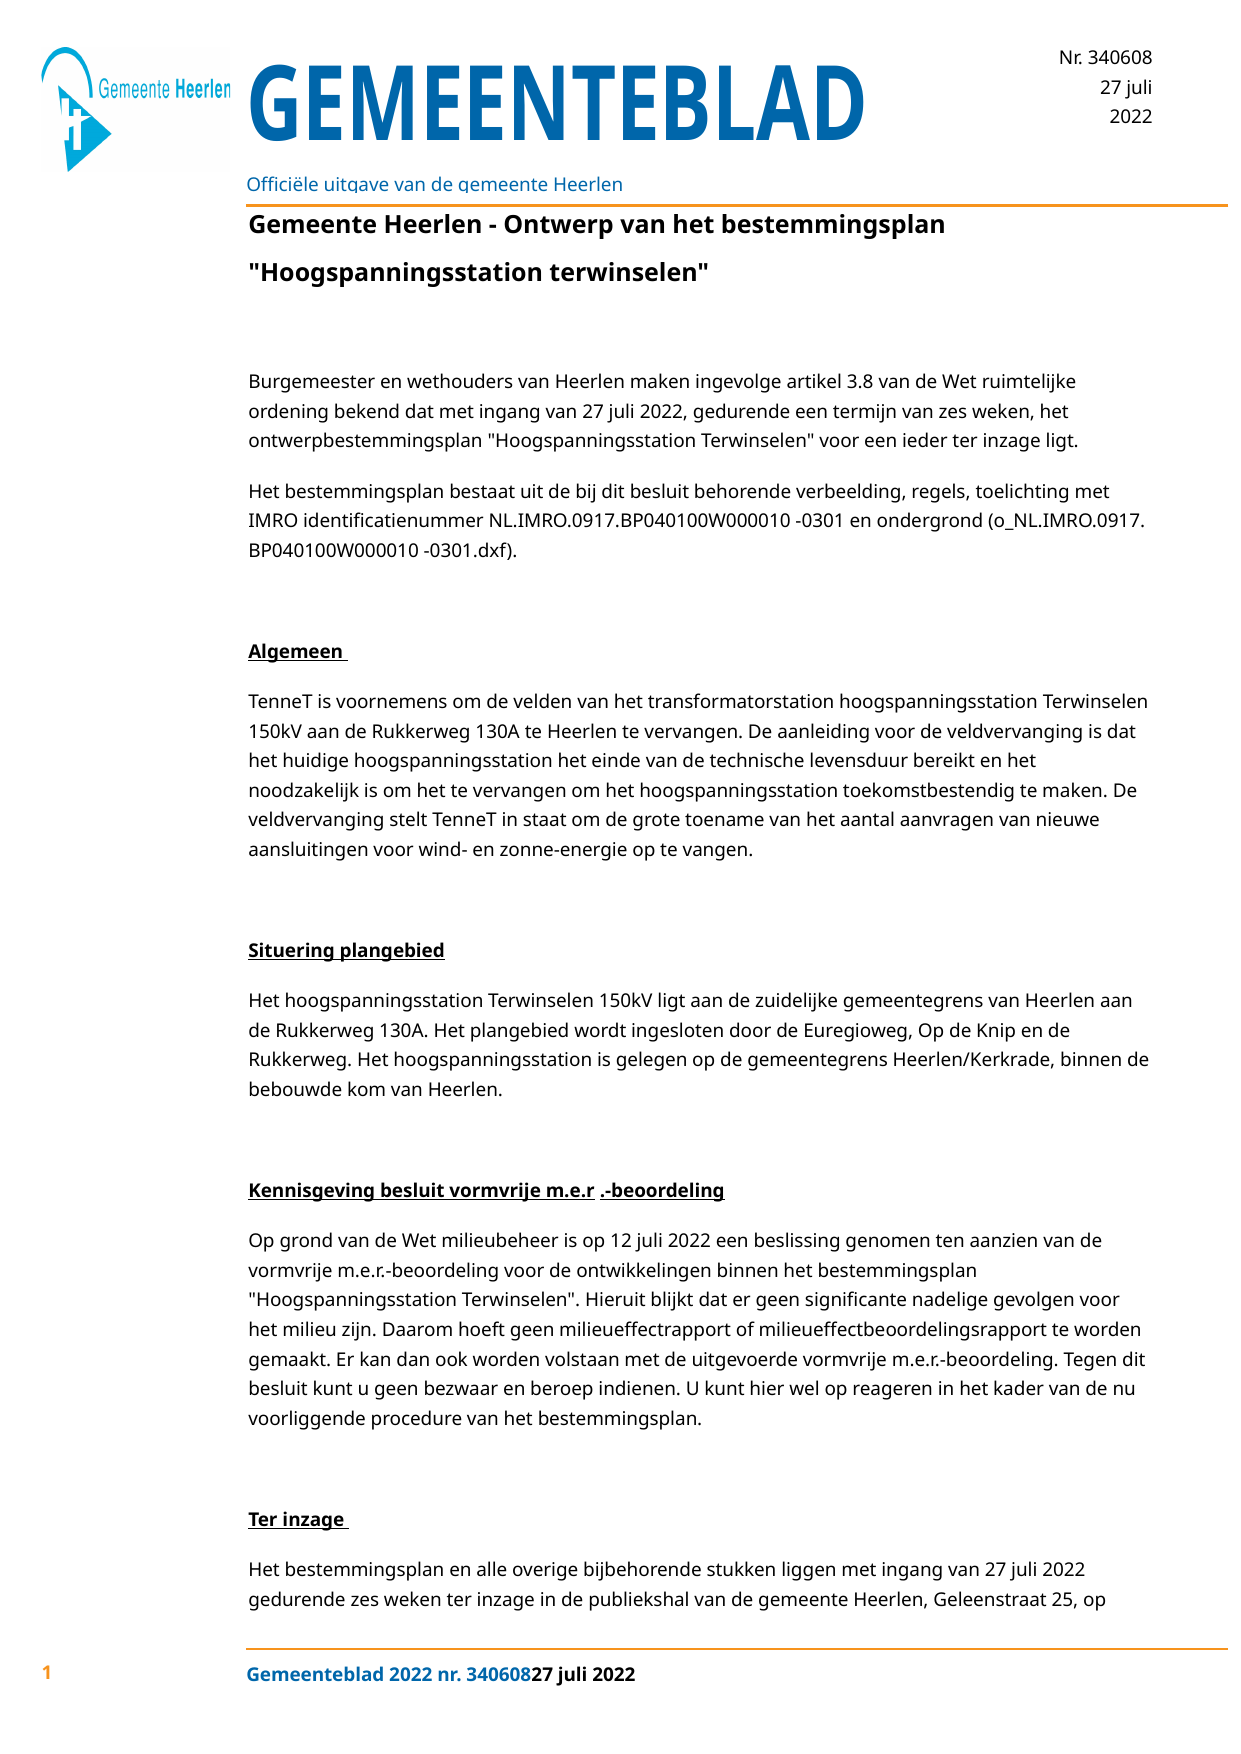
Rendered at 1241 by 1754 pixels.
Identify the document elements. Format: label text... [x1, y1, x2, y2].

text Het hoogspanningsstation Terwinselen 150kV ligt aan de zuidelijke gemeentegrens van Heerlen aan de Rukkerweg 130A. Het plangebied wordt ingesloten door de Euregioweg, Op de Knip en de Rukkerweg. Het hoogspanningsstation is gelegen op de gemeentegrens Heerlen/Kerkrade, binnen de bebouwde kom van Heerlen. [248, 987, 1152, 1102]
text Het bestemmingsplan en alle overige bijbehorende stukken liggen met ingang van 27 juli 2022 gedurende zes weken ter inzage in de publiekshal van de gemeente Heerlen, Geleenstraat 25, op [248, 1556, 1152, 1612]
picture [41, 47, 59, 70]
text Ter inzage [248, 1506, 1152, 1532]
text TenneT is voornemens om de velden van het transformatorstation hoogspanningsstation Terwinselen 150kV aan de Rukkerweg 130A te Heerlen te vervangen. De aanleiding voor de veldvervanging is dat het huidige hoogspanningsstation het einde van de technische levensduur bereikt en het noodzakelijk is om het te vervangen om het hoogspanningsstation toekomstbestendig te maken. De veldvervanging stelt TenneT in staat om de grote toename van het aantal aanvragen van nieuwe aansluitingen voor wind- en zonne-energie op te vangen. [248, 688, 1152, 862]
text Algemeen [248, 638, 1152, 664]
picture [41, 47, 231, 172]
text Op grond van de Wet milieubeheer is op 12 juli 2022 een beslissing genomen ten aanzien van de vormvrije m.e.r.-beoordeling voor de ontwikkelingen binnen het bestemmingsplan "Hoogspanningsstation Terwinselen". Hieruit blijkt dat er geen significante nadelige gevolgen voor het milieu zijn. Daarom hoeft geen milieueffectrapport of milieueffectbeoordelingsrapport te worden gemaakt. Er kan dan ook worden volstaan met de uitgevoerde vormvrije m.e.r.-beoordeling. Tegen dit besluit kunt u geen bezwaar en beroep indienen. U kunt hier wel op reageren in het kader van de nu voorliggende procedure van het bestemmingsplan. [248, 1227, 1152, 1431]
text Burgemeester en wethouders van Heerlen maken ingevolge artikel 3.8 van de Wet ruimtelijke ordening bekend dat met ingang van 27 juli 2022, gedurende een termijn van zes weken, het ontwerpbestemmingsplan "Hoogspanningsstation Terwinselen" voor een ieder ter inzage ligt. [248, 368, 1152, 453]
text Kennisgeving besluit vormvrije m.e.r .-beoordeling [248, 1177, 1152, 1203]
text Gemeente Heerlen - Ontwerp van het bestemmingsplan "Hoogspanningsstation terwinselen" [248, 207, 1152, 288]
text Situering plangebied [248, 937, 1152, 963]
text Het bestemmingsplan bestaat uit de bij dit besluit behorende verbeelding, regels, toelichting met IMRO identificatienummer NL.IMRO.0917.BP040100W000010 -0301 en ondergrond (o_NL.IMRO.0917. BP040100W000010 -0301.dxf). [248, 478, 1152, 563]
